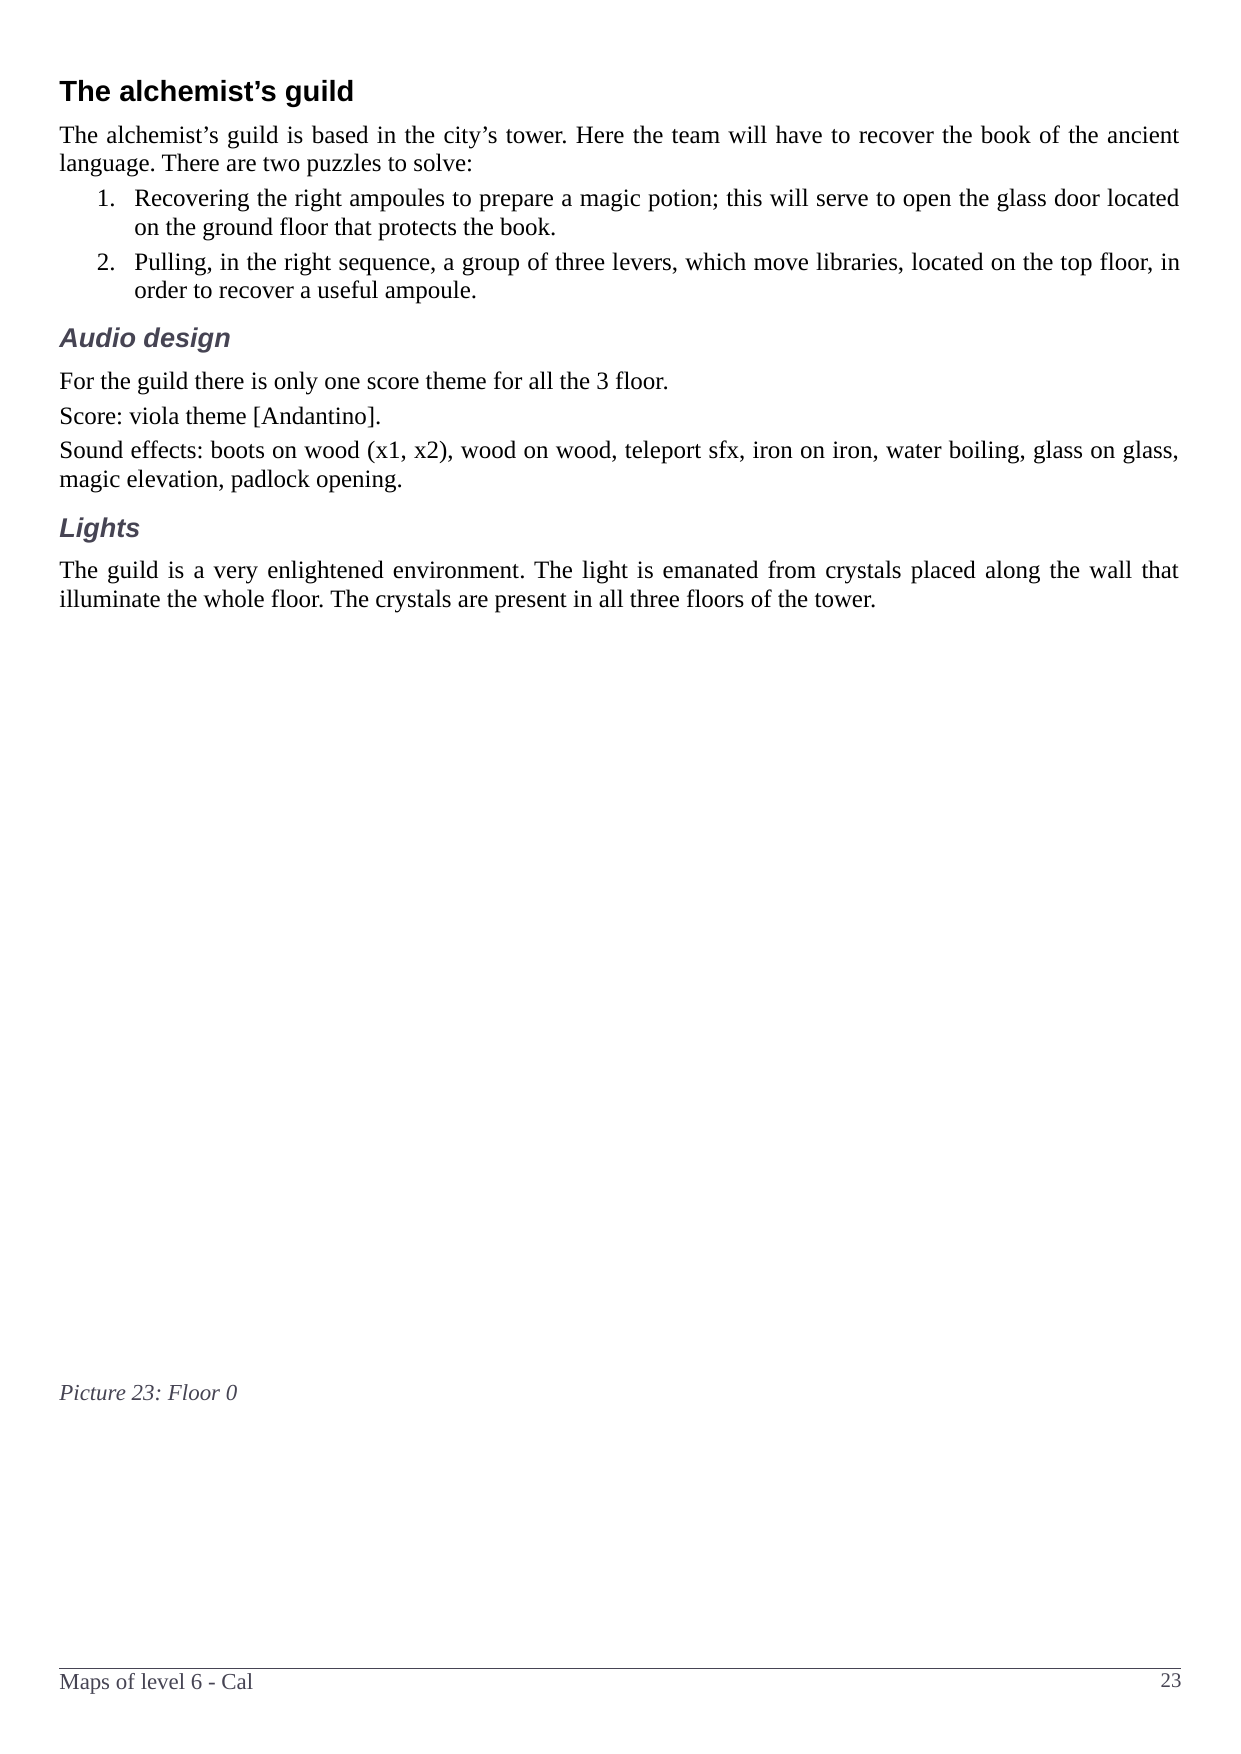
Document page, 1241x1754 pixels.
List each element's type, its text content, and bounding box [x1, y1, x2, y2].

table_header [64, 1386, 70, 1393]
text Score: viola theme [Andantino]. [59, 401, 1181, 430]
text Sound effects: boots on wood (x1, x2), wood on wood, teleport sfx, iron on iron, water boiling, glass on glass, magic elevation, padlock opening. [59, 436, 1181, 493]
text The alchemist’s guild is based in the city’s tower. Here the team will have to recover the book of the ancient language. There are two puzzles to solve: [59, 120, 1181, 177]
subtitle Lights [59, 512, 1181, 543]
subtitle The alchemist’s guild [59, 74, 1181, 107]
list Pulling, in the right sequence, a group of three levers, which move libraries, located on the top floor, in order to recover a useful ampoule. [97, 247, 1181, 304]
list Recovering the right ampoules to prepare a magic potion; this will serve to open the glass door located on the ground floor that protects the book. [97, 183, 1181, 241]
text For the guild there is only one score theme for all the 3 floor. [59, 366, 1181, 395]
subtitle Audio design [59, 322, 1181, 354]
text The guild is a very enlightened environment. The light is emanated from crystals placed along the wall that illuminate the whole floor. The crystals are present in all three floors of the tower. [59, 555, 1181, 613]
table_header [59, 619, 1181, 1412]
